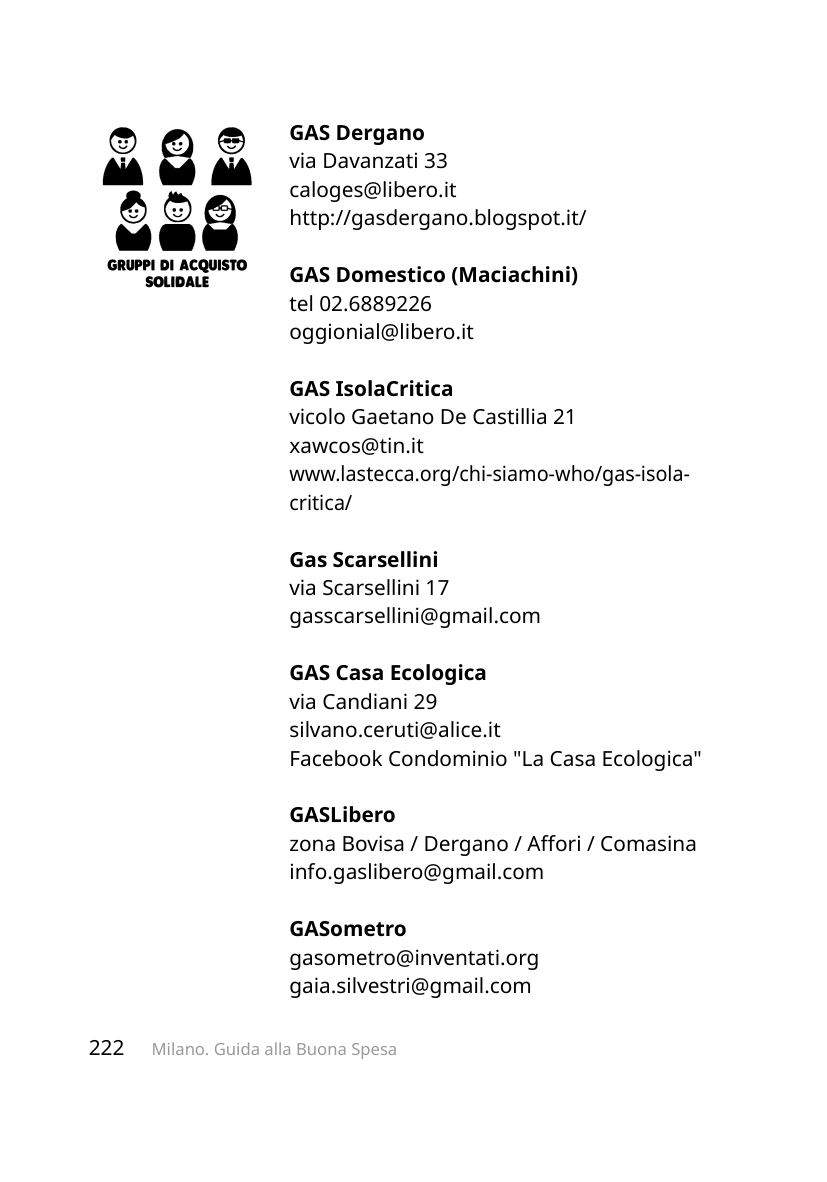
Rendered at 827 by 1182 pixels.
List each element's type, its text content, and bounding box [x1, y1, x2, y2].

text zona Bovisa / Dergano / Affori / Comasina [88, 829, 738, 857]
text GASometro [88, 914, 738, 943]
text GAS Domestico (Maciachini) [266, 260, 738, 289]
text xawcos@tin.it [88, 431, 738, 459]
picture [88, 118, 266, 296]
text vicolo Gaetano De Castillia 21 [88, 402, 738, 431]
text www.lastecca.org/chi-siamo-who/gas-isola-critica/ [88, 459, 738, 516]
text gasometro@inventati.org [88, 943, 738, 971]
text http://gasdergano.blogspot.it/ [266, 203, 738, 232]
text gasscarsellini@gmail.com [88, 602, 738, 630]
text caloges@libero.it [266, 175, 738, 203]
text GAS Casa Ecologica [88, 658, 738, 687]
text info.gaslibero@gmail.com [88, 857, 738, 886]
text via Davanzati 33 [266, 147, 738, 175]
text Facebook Condominio "La Casa Ecologica" [88, 744, 738, 772]
text oggionial@libero.it [88, 317, 738, 346]
text GAS Dergano [266, 118, 738, 147]
text Gas Scarsellini [88, 545, 738, 573]
text silvano.ceruti@alice.it [88, 715, 738, 744]
text tel 02.6889226 [88, 289, 738, 317]
text via Scarsellini 17 [88, 573, 738, 602]
text GAS IsolaCritica [88, 374, 738, 402]
text GASLibero [88, 801, 738, 829]
text gaia.silvestri@gmail.com [88, 971, 738, 1000]
text via Candiani 29 [88, 687, 738, 715]
